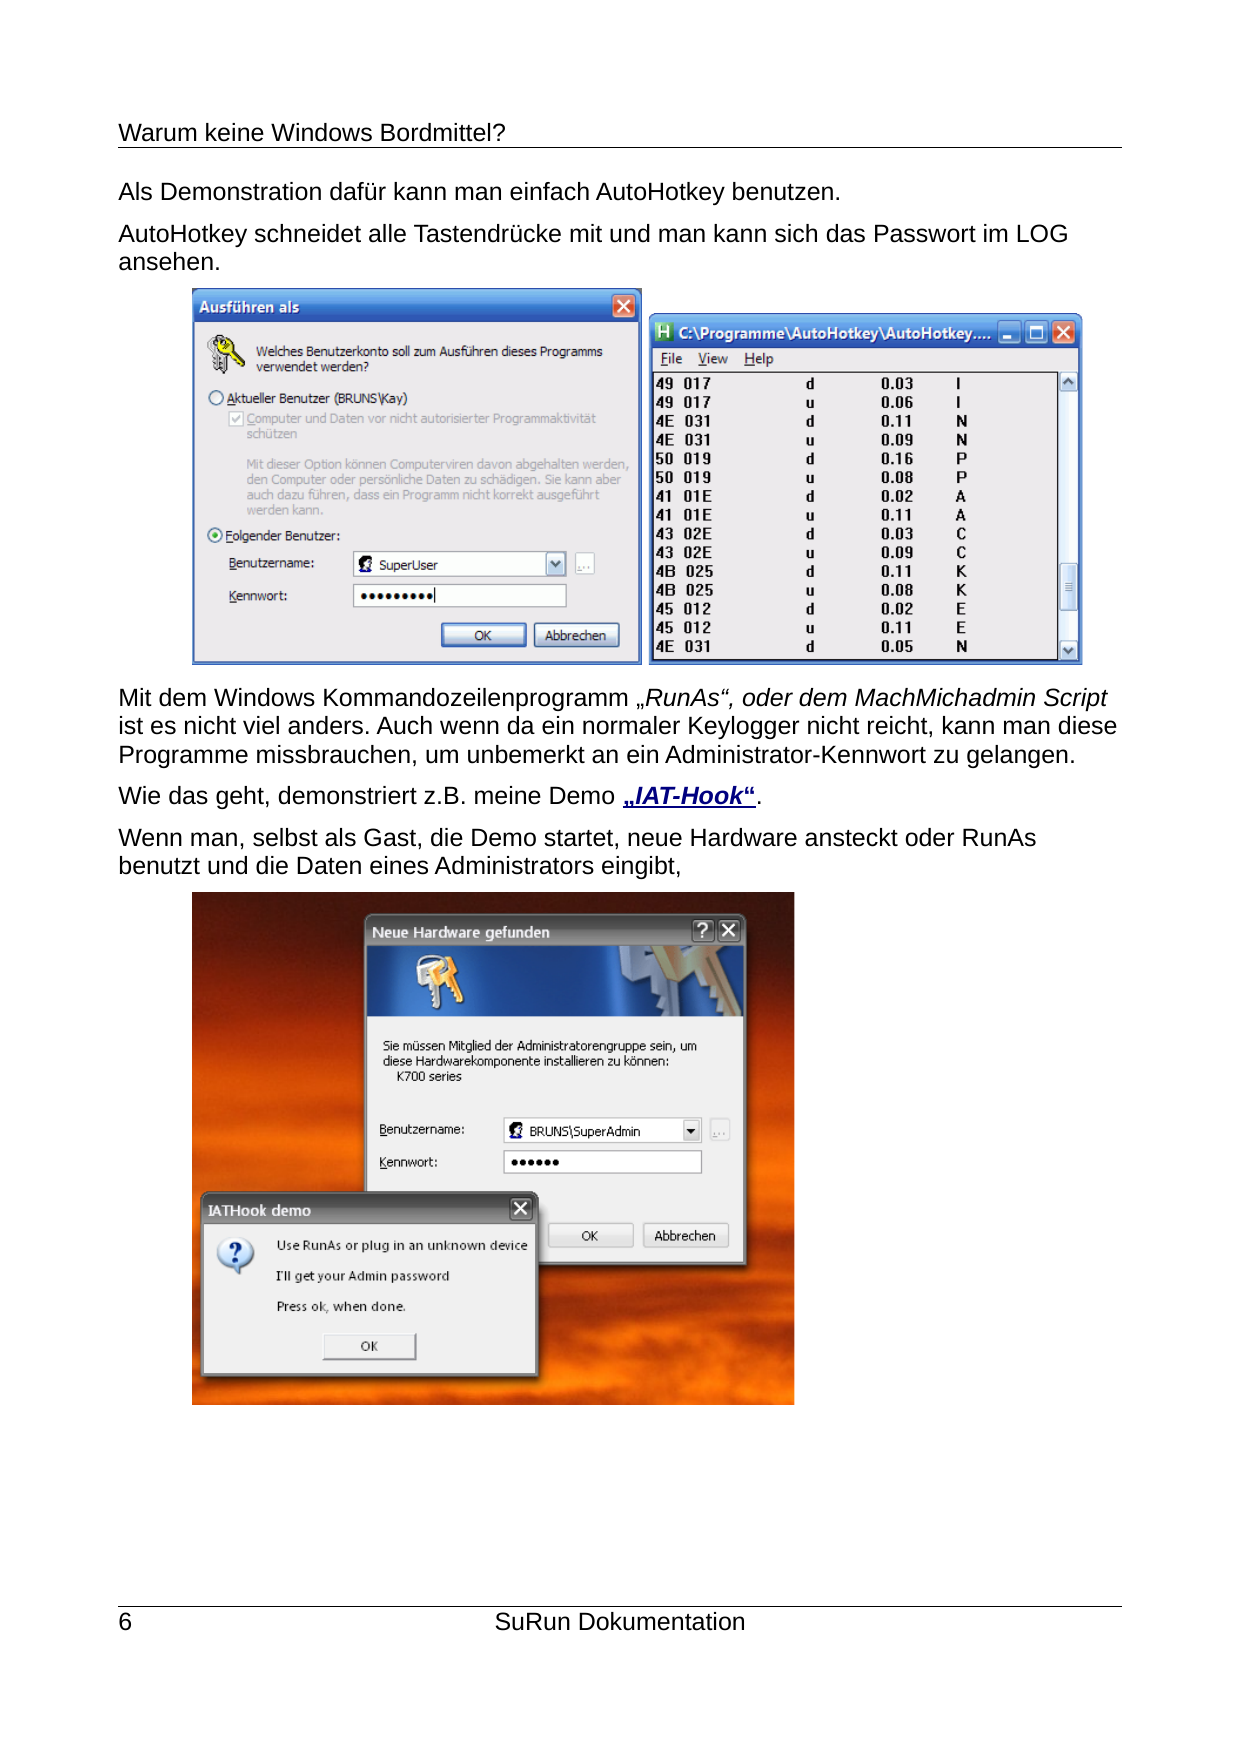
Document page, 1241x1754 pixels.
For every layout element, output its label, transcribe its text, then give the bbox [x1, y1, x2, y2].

text AutoHotkey schneidet alle Tastendrücke mit und man kann sich das Passwort im LOG ansehen. [118, 219, 1122, 276]
text Als Demonstration dafür kann man einfach AutoHotkey benutzen. [118, 177, 1122, 206]
picture [192, 892, 795, 1405]
text Wie das geht, demonstriert z.B. meine Demo „IAT-Hook“. [118, 781, 1122, 810]
text Mit dem Windows Kommandozeilenprogramm „RunAs“, oder dem MachMichadmin Script ist es nicht viel anders. Auch wenn da ein normaler Keylogger nicht reicht, kann man diese Programme missbrauchen, um unbemerkt an ein Administrator-Kennwort zu gelangen. [118, 683, 1122, 769]
picture [648, 313, 1083, 665]
text Wenn man, selbst als Gast, die Demo startet, neue Hardware ansteckt oder RunAs benutzt und die Daten eines Administrators eingibt, [118, 823, 1122, 880]
picture [192, 288, 642, 665]
